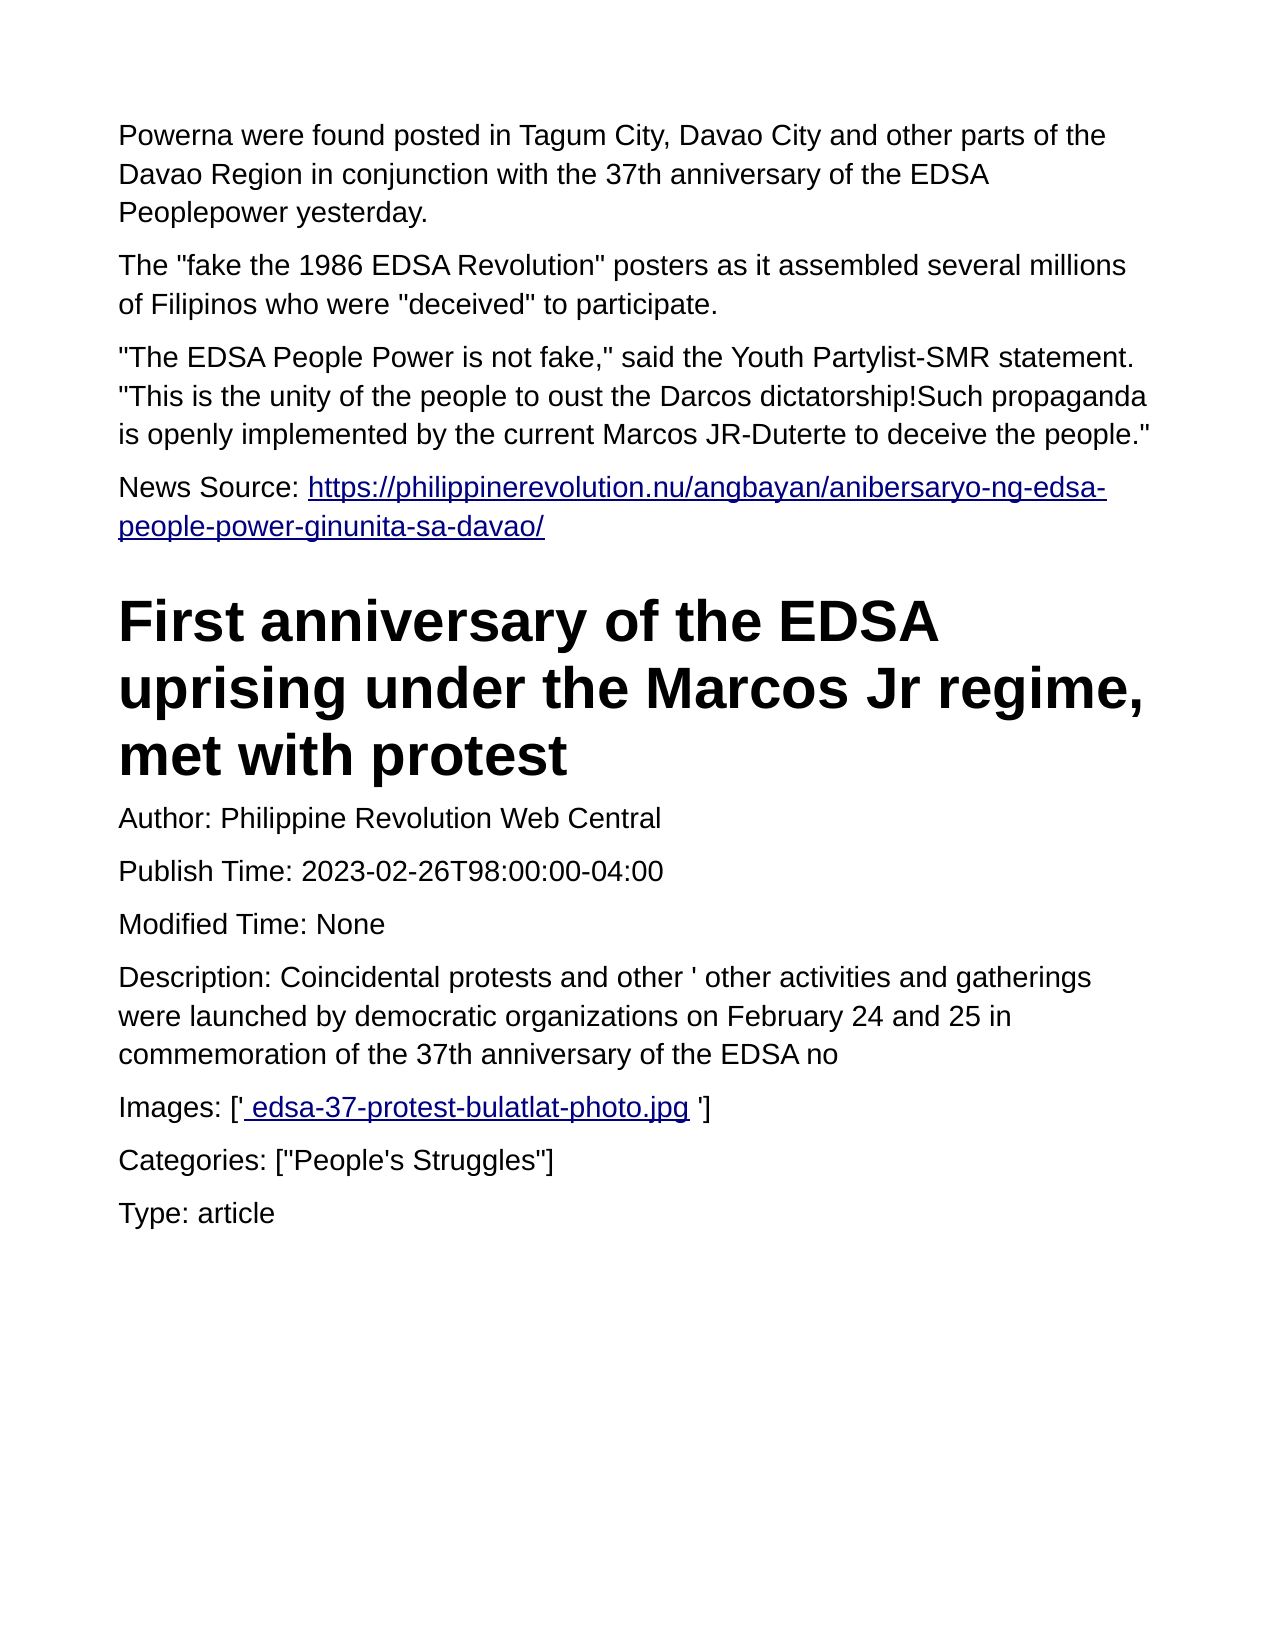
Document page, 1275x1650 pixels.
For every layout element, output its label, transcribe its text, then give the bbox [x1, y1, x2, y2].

text Categories: ["People's Struggles"] [118, 1143, 1157, 1177]
text Publish Time: 2023-02-26T98:00:00-04:00 [118, 854, 1157, 887]
text Powerna were found posted in Tagum City, Davao City and other parts of the Davao Region in conjunction with the 37th anniversary of the EDSA Peoplepower yesterday. [118, 118, 1157, 229]
text Modified Time: None [118, 907, 1157, 940]
text Description: Coincidental protests and other ' other activities and gatherings were launched by democratic organizations on February 24 and 25 in commemoration of the 37th anniversary of the EDSA no [118, 960, 1157, 1071]
text "The EDSA People Power is not fake," said the Youth Partylist-SMR statement. "This is the unity of the people to oust the Darcos dictatorship!Such propaganda is openly implemented by the current Marcos JR-Duterte to deceive the people." [118, 340, 1157, 451]
text The "fake the 1986 EDSA Revolution" posters as it assembled several millions of Filipinos who were "deceived" to participate. [118, 248, 1157, 320]
text Author: Philippine Revolution Web Central [118, 801, 1157, 834]
text Images: [' edsa-37-protest-bulatlat-photo.jpg '] [118, 1090, 1157, 1124]
subtitle First anniversary of the EDSA uprising under the Marcos Jr regime, met with protest [118, 587, 1157, 788]
text Type: article [118, 1196, 1157, 1230]
text News Source: https://philippinerevolution.nu/angbayan/anibersaryo-ng-edsa-people-power-ginunita-sa-davao/ [118, 470, 1157, 542]
